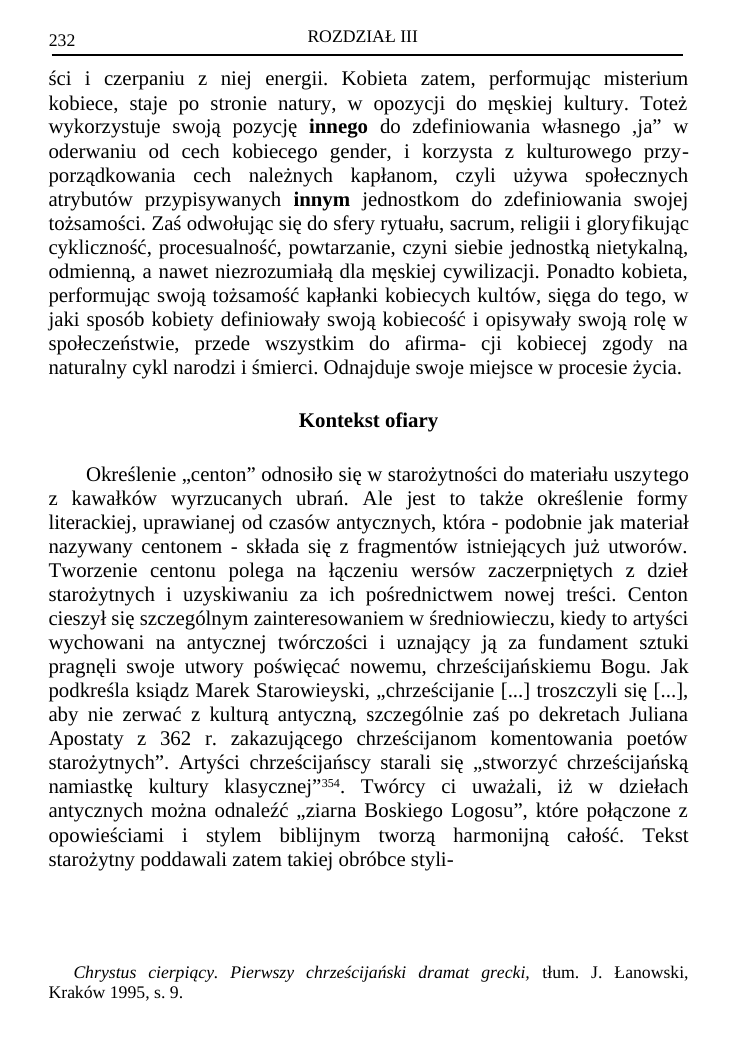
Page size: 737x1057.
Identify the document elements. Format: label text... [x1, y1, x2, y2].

text Kontekst ofiary [48, 408, 689, 432]
text 232 [49, 29, 83, 50]
text ści i czerpaniu z niej energii. Kobieta zatem, performując misterium kobiece, staje po stronie natury, w opozycji do męskiej kultury. Toteż wykorzystuje swoją pozycję innego do zdefiniowania własnego ,ja” w oderwaniu od cech kobiecego gender, i korzysta z kulturowego przy­porządkowania cech należnych kapłanom, czyli używa społecznych atrybutów przypisywanych innym jednostkom do zdefiniowania swojej tożsamości. Zaś odwołując się do sfery rytuału, sacrum, religii i glory­fikując cykliczność, procesualność, powtarzanie, czyni siebie jednostką nietykalną, odmienną, a nawet niezrozumiałą dla męskiej cywilizacji. Ponadto kobieta, performując swoją tożsamość kapłanki kobiecych kul­tów, sięga do tego, w jaki sposób kobiety definiowały swoją kobiecość i opisywały swoją rolę w społeczeństwie, przede wszystkim do afirma- cji kobiecej zgody na naturalny cykl narodzi i śmierci. Odnajduje swoje miejsce w procesie życia. [48, 66, 689, 379]
text Określenie „centon” odnosiło się w starożytności do materiału uszy­tego z kawałków wyrzucanych ubrań. Ale jest to także określenie formy literackiej, uprawianej od czasów antycznych, która - podobnie jak ma­teriał nazywany centonem - składa się z fragmentów istniejących już utworów. Tworzenie centonu polega na łączeniu wersów zaczerpniętych z dzieł starożytnych i uzyskiwaniu za ich pośrednictwem nowej treści. Centon cieszył się szczególnym zainteresowaniem w średniowieczu, kiedy to artyści wychowani na antycznej twórczości i uznający ją za fun­dament sztuki pragnęli swoje utwory poświęcać nowemu, chrześcijań­skiemu Bogu. Jak podkreśla ksiądz Marek Starowieyski, „chrześcijanie [...] troszczyli się [...], aby nie zerwać z kulturą antyczną, szczególnie zaś po dekretach Juliana Apostaty z 362 r. zakazującego chrześcijanom komentowania poetów starożytnych”. Artyści chrześcijańscy starali się „stworzyć chrześcijańską namiastkę kultury klasycznej”354. Twórcy ci uważali, iż w dziełach antycznych można odnaleźć „ziarna Boskiego Logosu”, które połączone z opowieściami i stylem biblijnym tworzą har­monijną całość. Tekst starożytny poddawali zatem takiej obróbce styli- [48, 462, 689, 871]
text Chrystus cierpiący. Pierwszy chrześcijański dramat grecki, tłum. J. Łanowski, Kraków 1995, s. 9. [48, 962, 689, 1002]
text ROZDZIAŁ III [307, 26, 427, 47]
